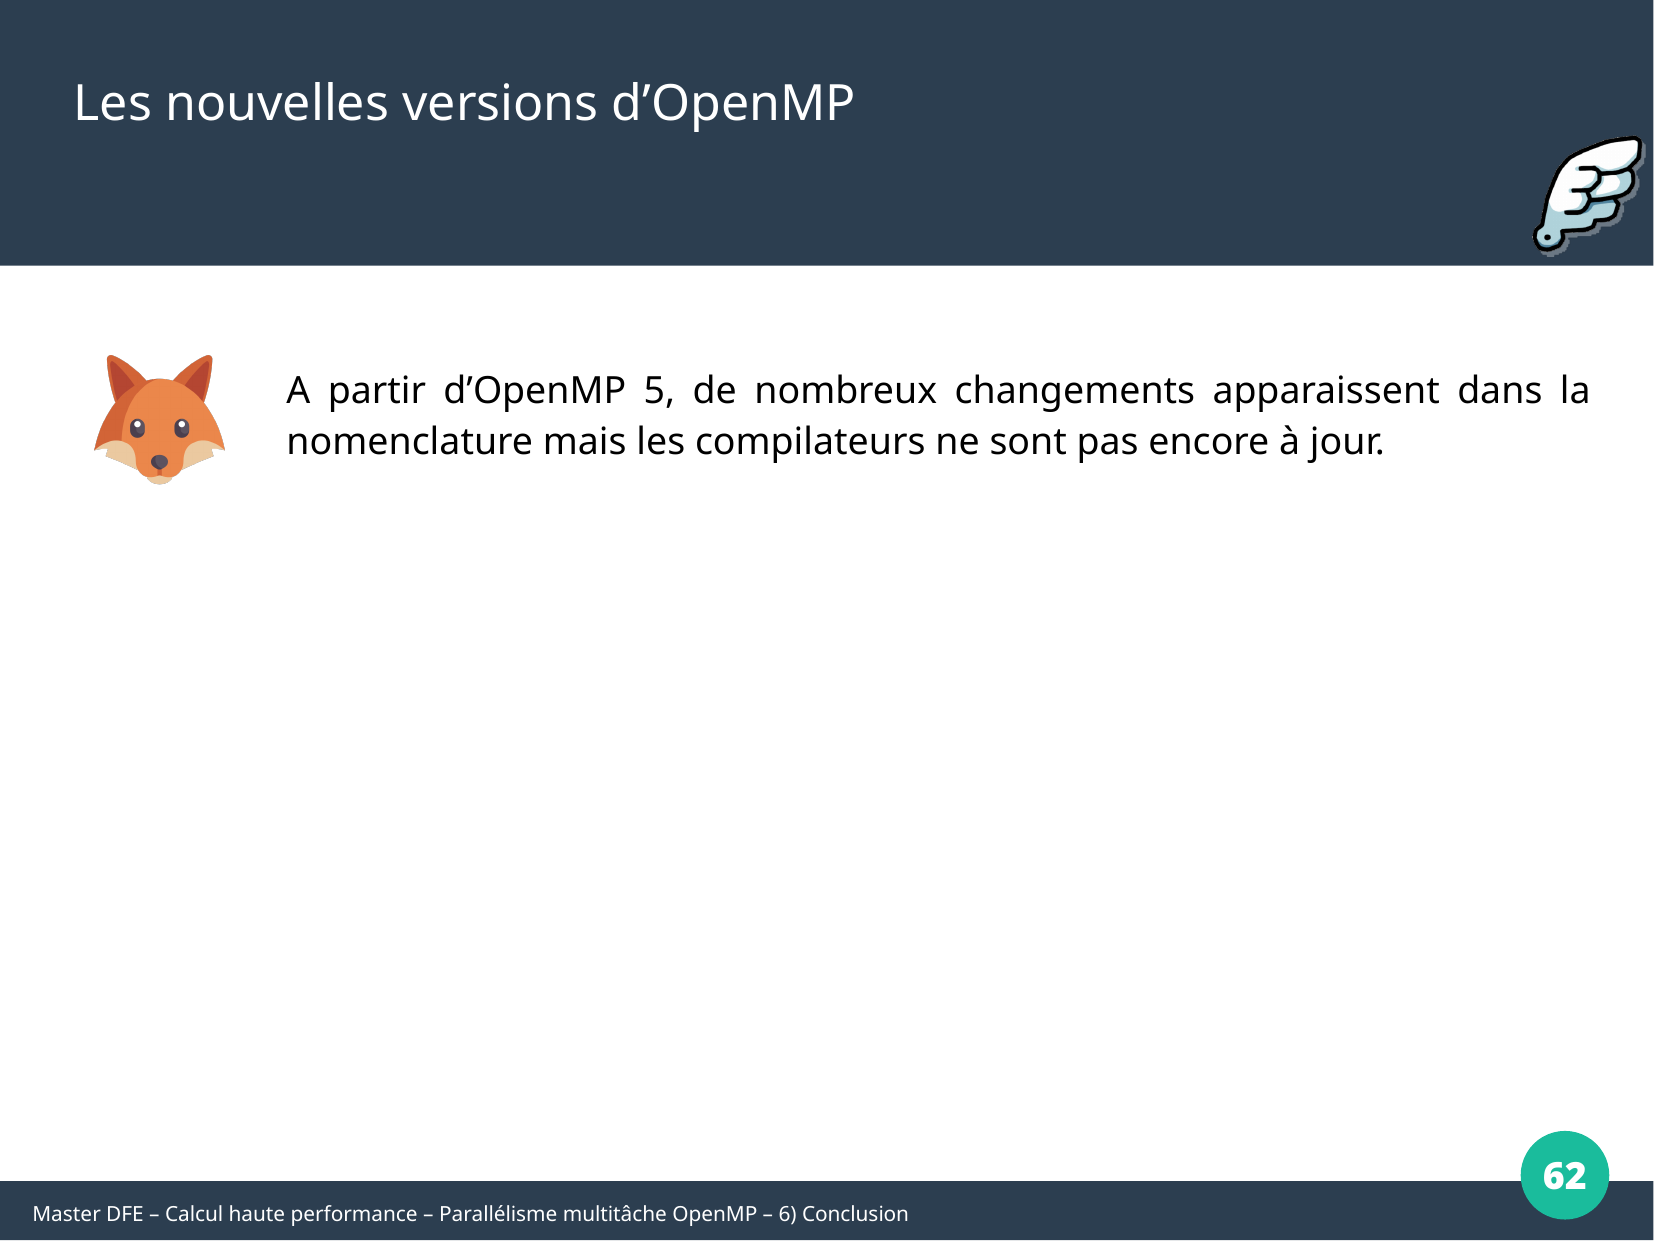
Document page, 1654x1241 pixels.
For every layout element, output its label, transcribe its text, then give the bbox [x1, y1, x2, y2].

picture [1529, 134, 1646, 253]
picture [94, 354, 225, 485]
text_box Les nouvelles versions d’OpenMP [59, 59, 1477, 142]
text_box A partir d’OpenMP 5, de nombreux changements apparaissent dans la nomenclature mais les compilateurs ne sont pas encore à jour. [271, 356, 1607, 485]
text_box Master DFE – Calcul haute performance – Parallélisme multitâche OpenMP – 6) Conclusion [17, 1191, 1436, 1235]
